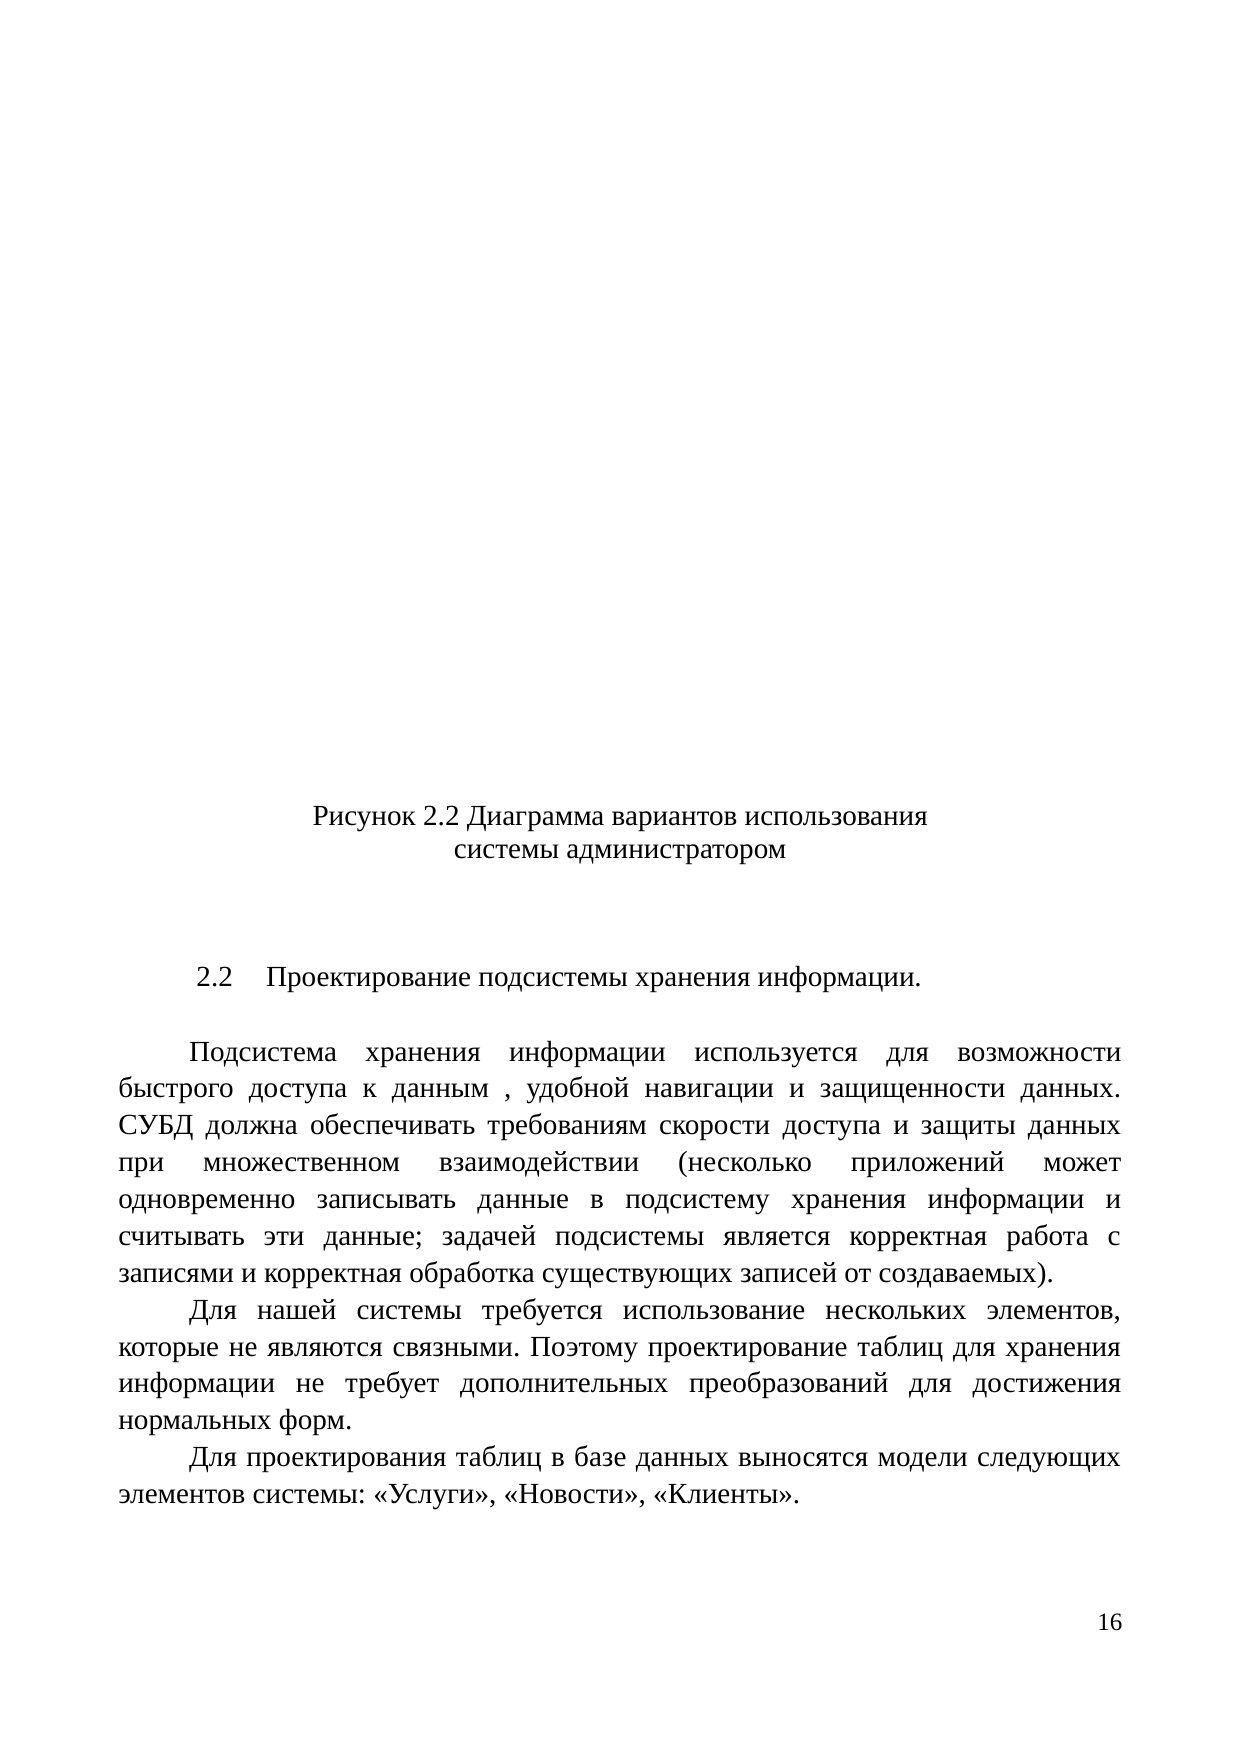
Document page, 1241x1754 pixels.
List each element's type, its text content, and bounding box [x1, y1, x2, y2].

text Рисунок 2.2 Диаграмма вариантов использования системы администратором [272, 160, 968, 865]
subtitle Проектирование подсистемы хранения информации. [118, 959, 1122, 993]
text Подсистема хранения информации используется для возможности быстрого доступа к данным , удобной навигации и защищенности данных. СУБД должна обеспечивать требованиям скорости доступа и защиты данных при множественном взаимодействии (несколько приложений может одновременно записывать данные в подсистему хранения информации и считывать эти данные; задачей подсистемы является корректная работа с записями и корректная обработка существующих записей от создаваемых). [118, 1034, 1122, 1288]
text Для проектирования таблиц в базе данных выносятся модели следующих элементов системы: «Услуги», «Новости», «Клиенты». [118, 1439, 1122, 1510]
text Для нашей системы требуется использование нескольких элементов, которые не являются связными. Поэтому проектирование таблиц для хранения информации не требует дополнительных преобразований для достижения нормальных форм. [118, 1292, 1122, 1436]
